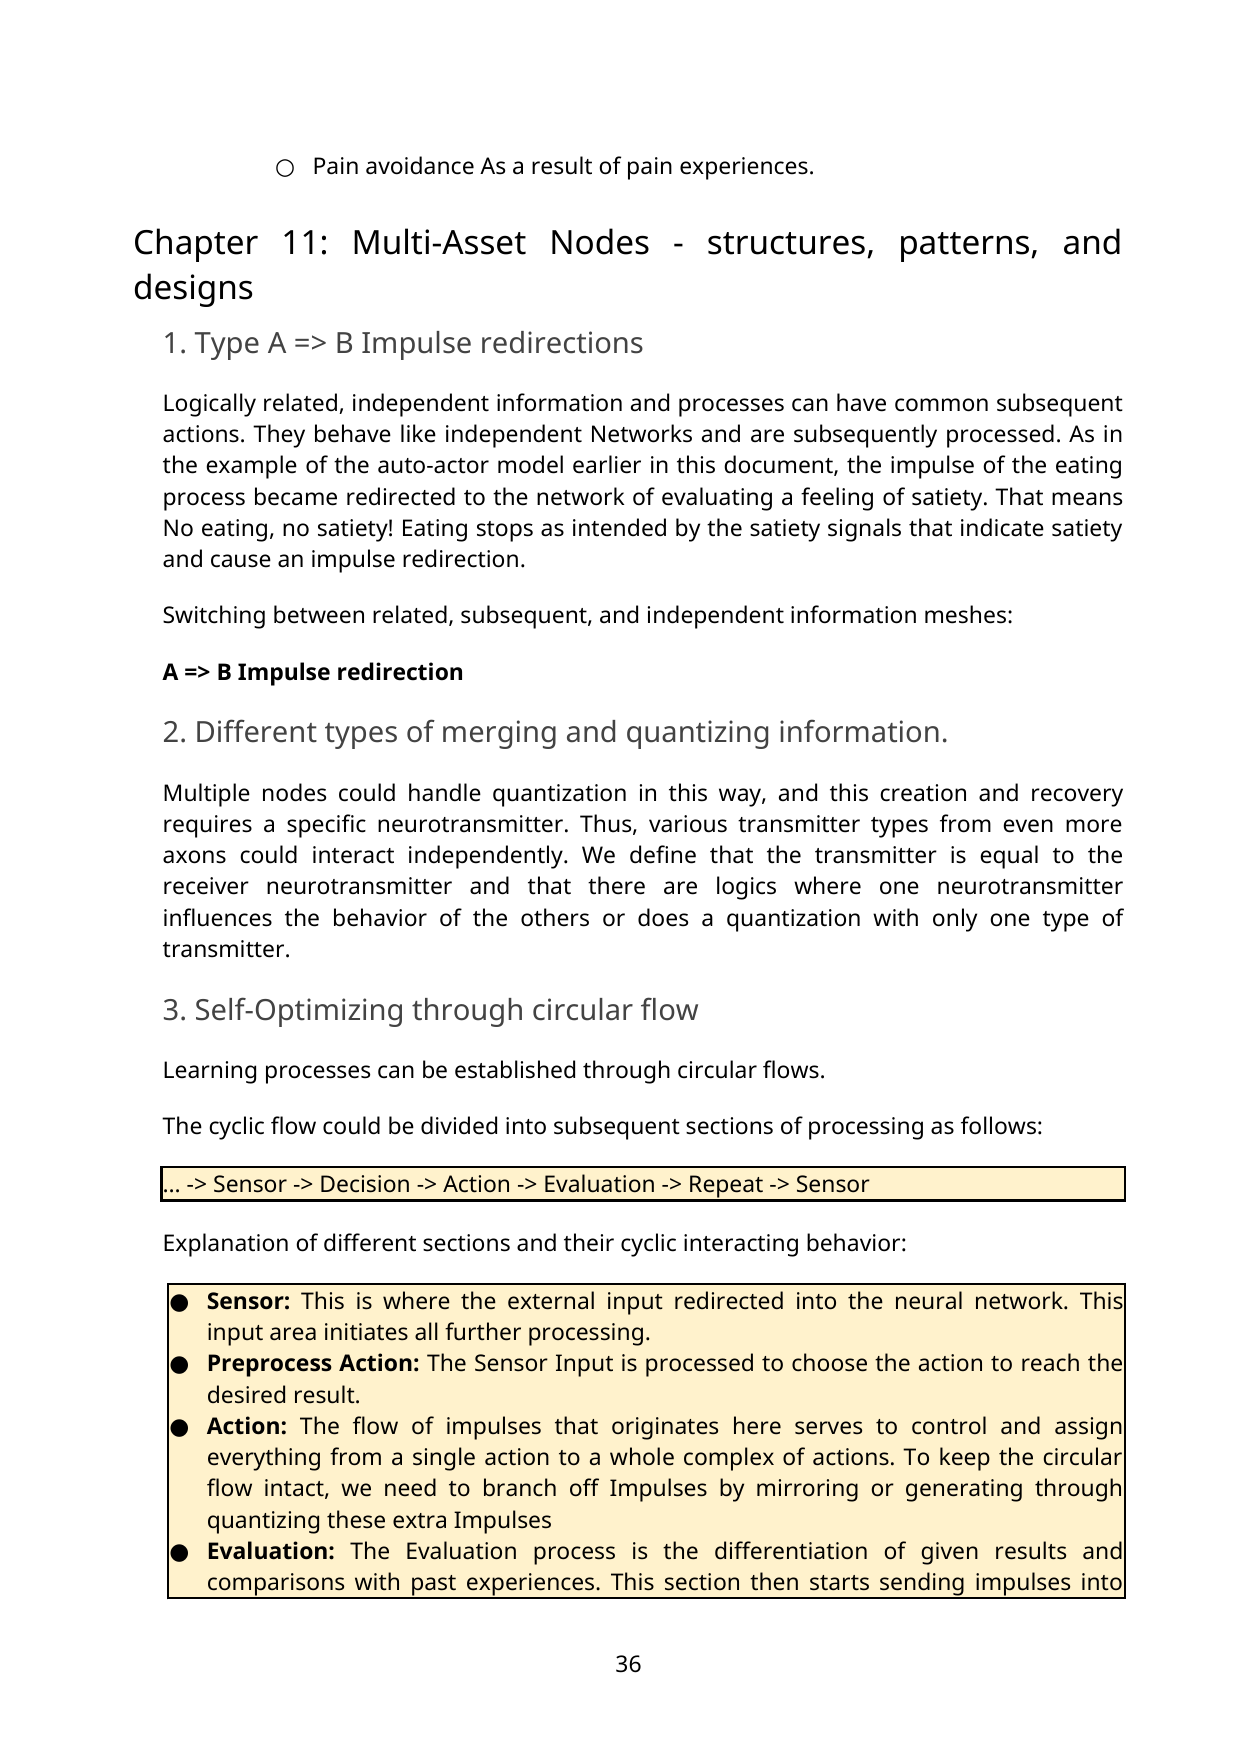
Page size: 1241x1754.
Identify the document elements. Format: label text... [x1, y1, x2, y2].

list Action: The flow of impulses that originates here serves to control and assign everything from a single action to a whole complex of actions. To keep the circular flow intact, we need to branch off Impulses by mirroring or generating through quantizing these extra Impulses [169, 1408, 1124, 1533]
list Evaluation: The Evaluation process is the differentiation of given results and comparisons with past experiences. This section then starts sending impulses into [169, 1533, 1124, 1597]
list Preprocess Action: The Sensor Input is processed to choose the action to reach the desired result. [169, 1345, 1124, 1408]
text The cyclic flow could be divided into subsequent sections of processing as follows: [162, 1110, 1124, 1141]
text Explanation of different sections and their cyclic interacting behavior: [162, 1227, 1124, 1258]
list Sensor: This is where the external input redirected into the neural network. This input area initiates all further processing. [169, 1285, 1124, 1345]
text Learning processes can be established through circular flows. [162, 1054, 1124, 1085]
subtitle Chapter 11: Multi-Asset Nodes - structures, patterns, and designs [133, 219, 1124, 309]
text Multiple nodes could handle quantization in this way, and this creation and recovery requires a specific neurotransmitter. Thus, various transmitter types from even more axons could interact independently. We define that the transmitter is equal to the receiver neurotransmitter and that there are logics where one neurotransmitter influences the behavior of the others or does a quantization with only one type of transmitter. [162, 776, 1124, 964]
text Logically related, independent information and processes can have common subsequent actions. They behave like independent Networks and are subsequently processed. As in the example of the auto-actor model earlier in this document, the impulse of the eating process became redirected to the network of evaluating a feeling of satiety. That means No eating, no satiety! Eating stops as intended by the satiety signals that indicate satiety and cause an impulse redirection. [162, 387, 1124, 574]
subtitle 1. Type A => B Impulse redirections [162, 322, 1124, 362]
text … -> Sensor -> Decision -> Action -> Evaluation -> Repeat -> Sensor [163, 1168, 1124, 1199]
subtitle 3. Self-Optimizing through circular flow [162, 989, 1124, 1029]
subtitle 2. Different types of merging and quantizing information. [162, 712, 1124, 751]
list Pain avoidance As a result of pain experiences. [275, 150, 1124, 181]
text A => B Impulse redirection [162, 656, 1124, 687]
text Switching between related, subsequent, and independent information meshes: [162, 599, 1124, 631]
